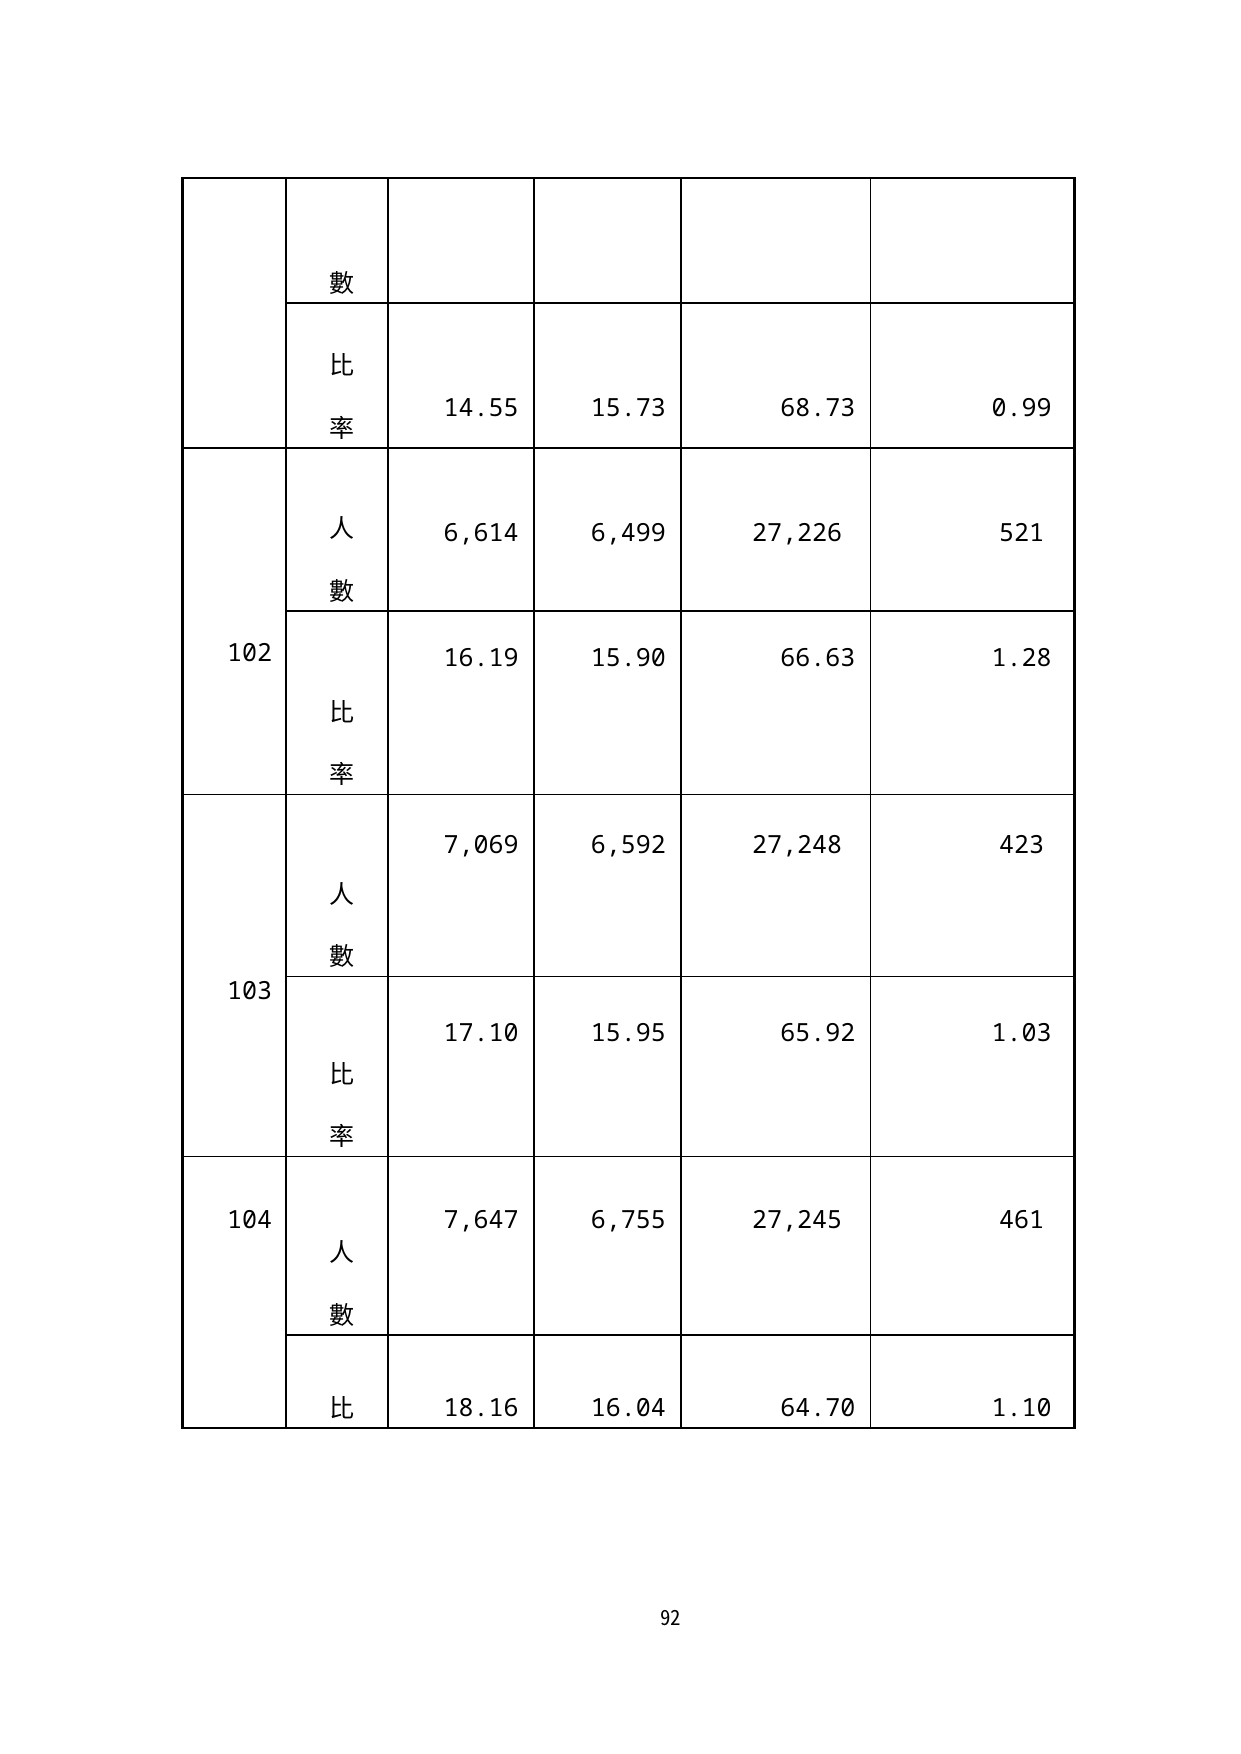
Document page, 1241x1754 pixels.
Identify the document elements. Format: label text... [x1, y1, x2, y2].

table_cell 102 [184, 449, 285, 794]
table_cell 18.16 [389, 1336, 533, 1427]
table_cell [871, 179, 1073, 302]
table_cell 7,647 [389, 1157, 533, 1334]
table_cell 64.70 [682, 1336, 870, 1427]
table_cell 521 [871, 449, 1073, 610]
table_cell 1.03 [871, 977, 1073, 1156]
table_cell 人數 [287, 449, 387, 610]
table_cell 6,592 [535, 795, 680, 976]
table_cell 比率 [287, 977, 387, 1156]
table_cell 6,755 [535, 1157, 680, 1334]
table_cell 15.95 [535, 977, 680, 1156]
table_cell 461 [871, 1157, 1073, 1334]
table_cell 16.04 [535, 1336, 680, 1427]
table_cell [184, 179, 285, 447]
table_cell 15.90 [535, 612, 680, 794]
table_cell 16.19 [389, 612, 533, 794]
table_cell 7,069 [389, 795, 533, 976]
table_cell 數 [287, 179, 387, 302]
table_cell [389, 179, 533, 302]
table_cell 68.73 [682, 304, 870, 447]
table_cell 15.73 [535, 304, 680, 447]
table_cell 65.92 [682, 977, 870, 1156]
table_cell 27,248 [682, 795, 870, 976]
table_cell 66.63 [682, 612, 870, 794]
table_cell 6,499 [535, 449, 680, 610]
table_cell 14.55 [389, 304, 533, 447]
table_cell 人數 [287, 795, 387, 976]
table_cell 比 [287, 1336, 387, 1427]
table_cell 人數 [287, 1157, 387, 1334]
table_cell 0.99 [871, 304, 1073, 447]
table_cell 6,614 [389, 449, 533, 610]
table_cell [682, 179, 870, 302]
table_cell 17.10 [389, 977, 533, 1156]
table_cell 103 [184, 795, 285, 1156]
table_cell 423 [871, 795, 1073, 976]
table_cell 104 [184, 1157, 285, 1427]
table_cell 比率 [287, 612, 387, 794]
table_cell 比率 [287, 304, 387, 447]
table_cell 27,245 [682, 1157, 870, 1334]
table_cell [535, 179, 680, 302]
table_cell 1.28 [871, 612, 1073, 794]
table_cell 27,226 [682, 449, 870, 610]
table_cell 1.10 [871, 1336, 1073, 1427]
